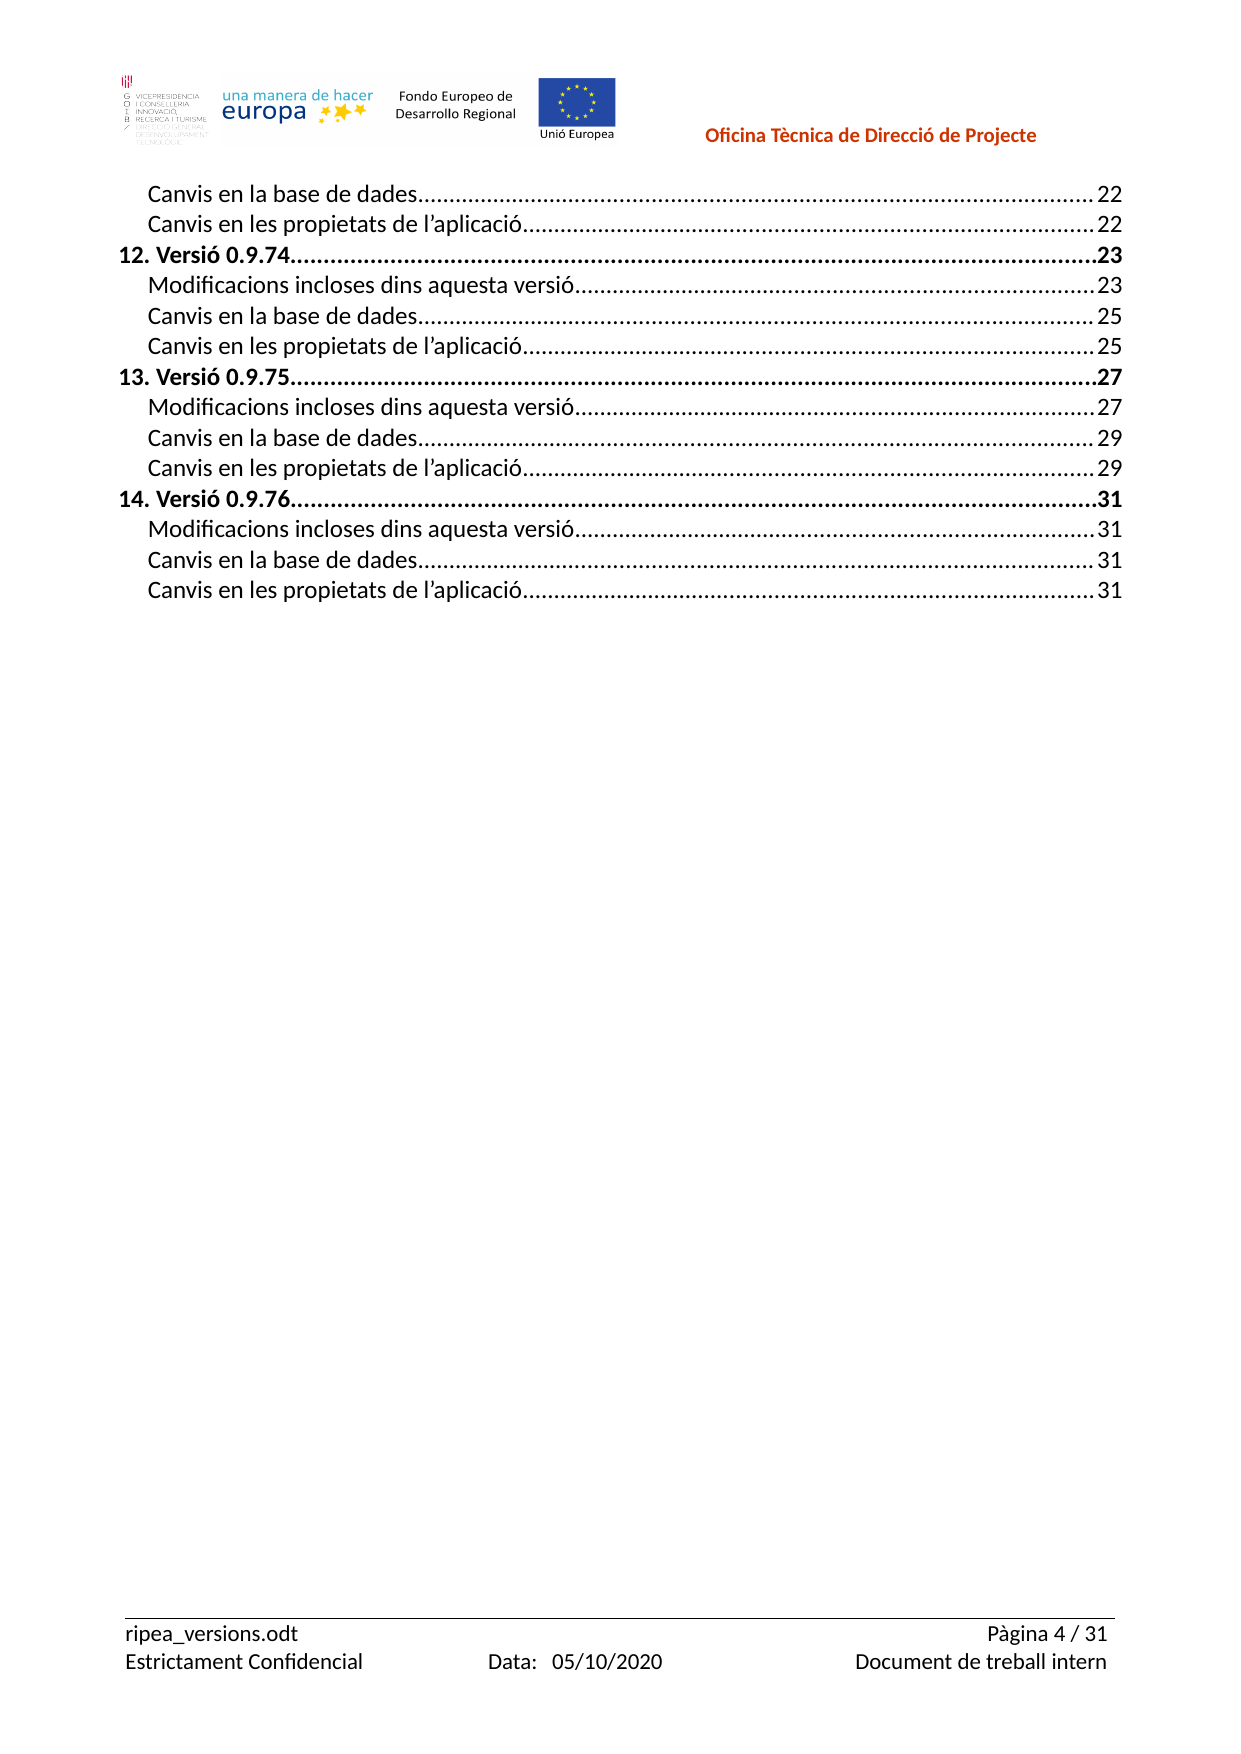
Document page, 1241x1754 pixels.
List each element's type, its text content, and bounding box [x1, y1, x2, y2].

text Canvis en les propietats de l’aplicació 29 [148, 452, 1122, 483]
text Modificacions incloses dins aquesta versió 27 [148, 391, 1122, 422]
text Modificacions incloses dins aquesta versió 31 [148, 513, 1122, 544]
text 14. Versió 0.9.76 31 [118, 483, 1122, 513]
text Canvis en les propietats de l’aplicació 25 [148, 330, 1122, 361]
text Canvis en les propietats de l’aplicació 22 [148, 208, 1122, 239]
text Canvis en la base de dades 25 [148, 300, 1122, 330]
text Modificacions incloses dins aquesta versió 23 [148, 269, 1122, 300]
text Canvis en la base de dades 29 [148, 422, 1122, 452]
text Canvis en la base de dades 22 [148, 178, 1122, 208]
text Canvis en les propietats de l’aplicació 31 [148, 574, 1122, 605]
text Canvis en la base de dades 31 [148, 544, 1122, 574]
text 13. Versió 0.9.75 27 [118, 361, 1122, 391]
picture [219, 73, 621, 147]
picture [118, 73, 213, 147]
text 12. Versió 0.9.74 23 [118, 239, 1122, 269]
